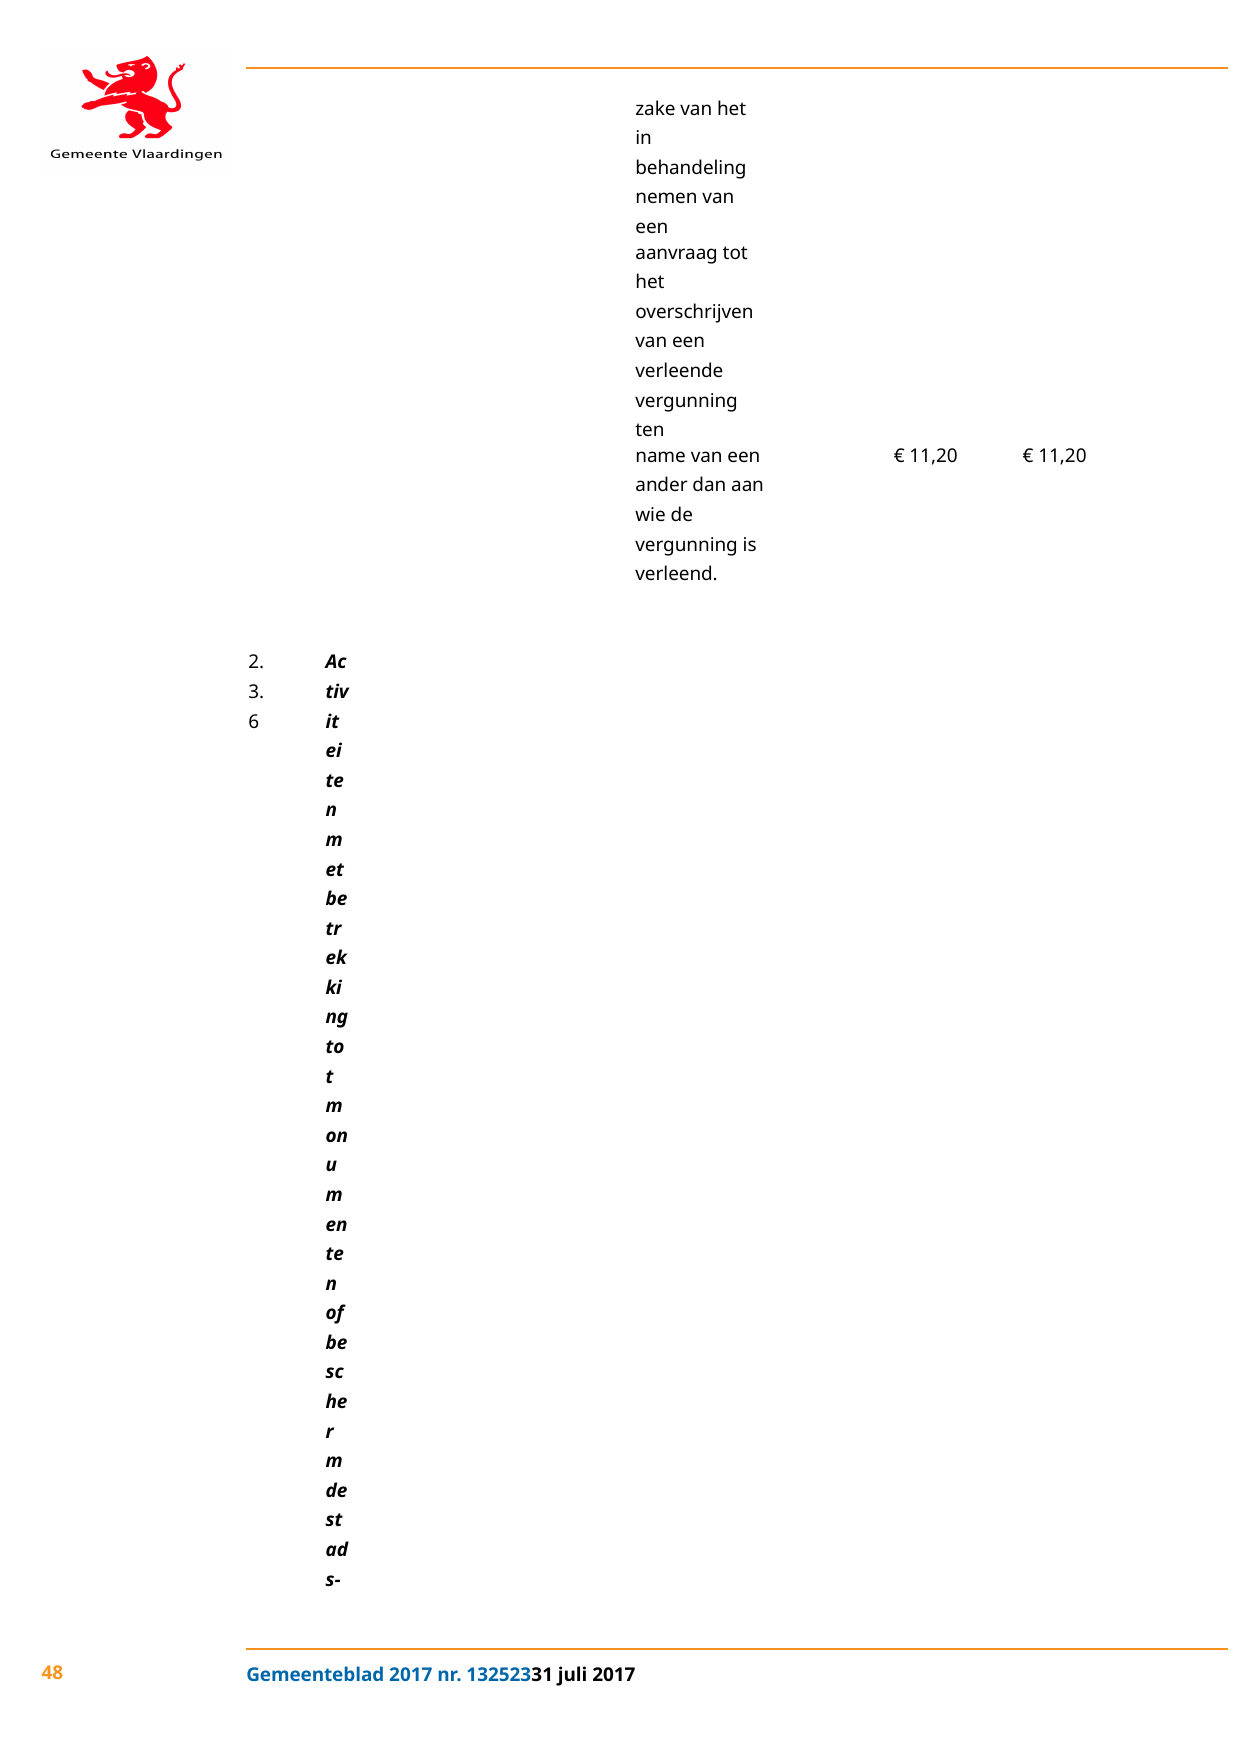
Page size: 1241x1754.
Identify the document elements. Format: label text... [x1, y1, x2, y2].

table_header [377, 649, 403, 1591]
table_cell € 11,20 [894, 442, 1022, 586]
table_cell € 11,20 [1023, 442, 1152, 586]
table_header [351, 649, 377, 1591]
table_cell [764, 95, 893, 239]
table_header Activiteiten met betrekking tot monumenten of beschermde stads- [325, 649, 351, 1591]
table_cell [377, 95, 506, 239]
table_header [403, 649, 429, 1591]
table_cell [506, 442, 635, 586]
table_cell [1023, 239, 1152, 442]
table_cell name van een ander dan aan wie de vergunning is verleend. [635, 442, 764, 586]
table_header 2.3.6 [248, 649, 274, 1591]
table_cell [248, 95, 377, 239]
table_header [300, 649, 325, 1591]
table_cell [894, 239, 1022, 442]
table_cell aanvraag tot het overschrijven van een verleende vergunning ten [635, 239, 764, 442]
table_cell [506, 239, 635, 442]
table_header [274, 649, 299, 1591]
table_cell zake van het in behandeling nemen van een [635, 95, 764, 239]
table_cell [377, 442, 506, 586]
table_cell [894, 95, 1022, 239]
table_cell [1023, 95, 1152, 239]
table_cell [248, 239, 377, 442]
table_cell [248, 442, 377, 586]
picture [41, 47, 231, 172]
table_cell [764, 442, 893, 586]
table_cell [764, 239, 893, 442]
table_cell [506, 95, 635, 239]
table_cell [377, 239, 506, 442]
